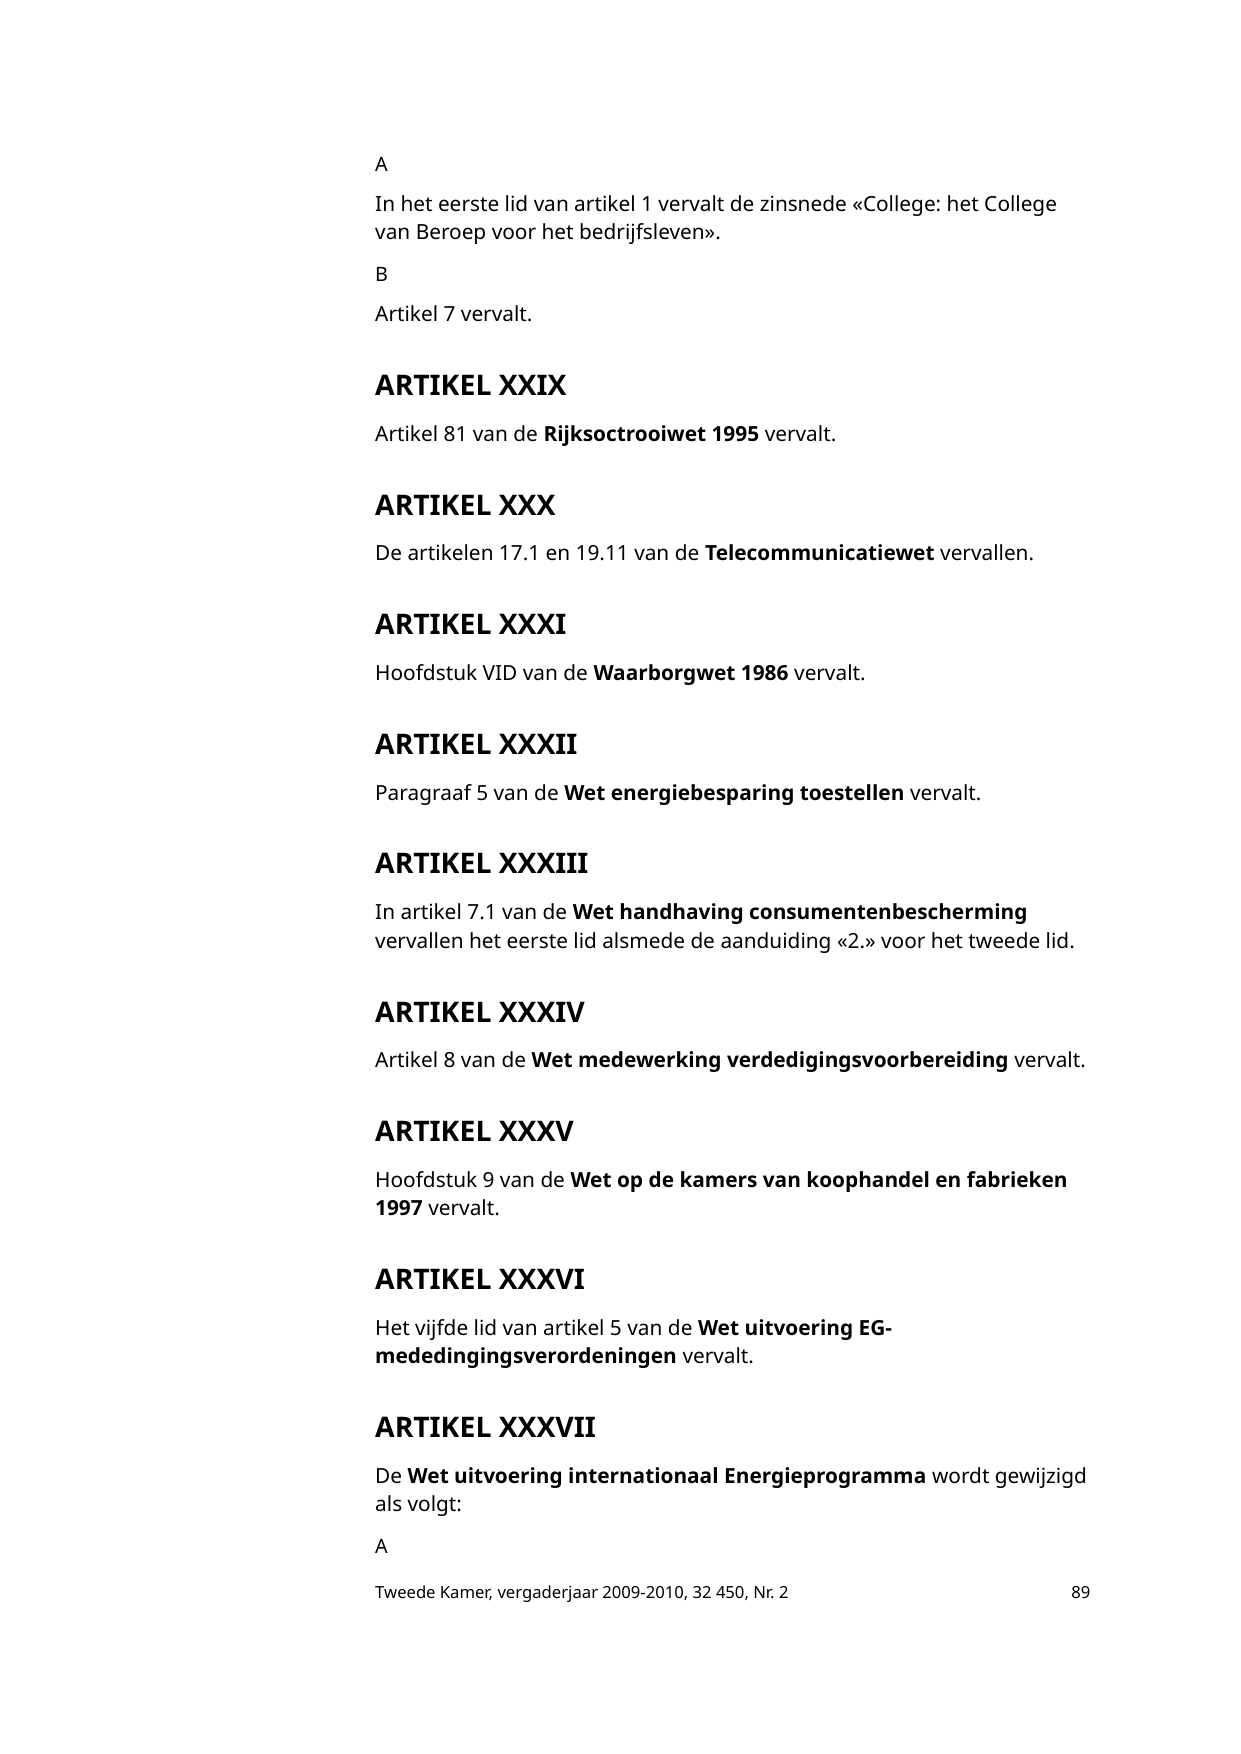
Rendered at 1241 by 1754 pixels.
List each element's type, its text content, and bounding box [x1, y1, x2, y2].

subtitle ARTIKEL XXXV [375, 1111, 1090, 1150]
text Paragraaf 5 van de Wet energiebesparing toestellen vervalt. [375, 778, 1090, 806]
text A [375, 150, 1090, 177]
text Het vijfde lid van artikel 5 van de Wet uitvoering EG-mededingingsverordeningen vervalt. [375, 1313, 1090, 1370]
subtitle ARTIKEL XXXII [375, 724, 1090, 763]
subtitle ARTIKEL XXXVII [375, 1407, 1090, 1446]
text Artikel 81 van de Rijksoctrooiwet 1995 vervalt. [375, 419, 1090, 447]
subtitle ARTIKEL XXXVI [375, 1259, 1090, 1298]
text Artikel 7 vervalt. [375, 299, 1090, 328]
text In het eerste lid van artikel 1 vervalt de zinsnede «College: het College van Beroep voor het bedrijfsleven». [375, 189, 1090, 246]
text A [375, 1533, 1090, 1560]
subtitle ARTIKEL XXX [375, 485, 1090, 523]
subtitle ARTIKEL XXXIII [375, 844, 1090, 882]
text Hoofdstuk VID van de Waarborgwet 1986 vervalt. [375, 658, 1090, 687]
text De Wet uitvoering internationaal Energieprogramma wordt gewijzigd als volgt: [375, 1461, 1090, 1518]
text B [375, 261, 1090, 288]
text De artikelen 17.1 en 19.11 van de Telecommunicatiewet vervallen. [375, 538, 1090, 567]
subtitle ARTIKEL XXIX [375, 365, 1090, 404]
subtitle ARTIKEL XXXIV [375, 992, 1090, 1030]
subtitle ARTIKEL XXXI [375, 604, 1090, 643]
text Artikel 8 van de Wet medewerking verdedigingsvoorbereiding vervalt. [375, 1045, 1090, 1074]
text In artikel 7.1 van de Wet handhaving consumentenbescherming vervallen het eerste lid alsmede de aanduiding «2.» voor het tweede lid. [375, 897, 1090, 954]
text Hoofdstuk 9 van de Wet op de kamers van koophandel en fabrieken 1997 vervalt. [375, 1165, 1090, 1222]
